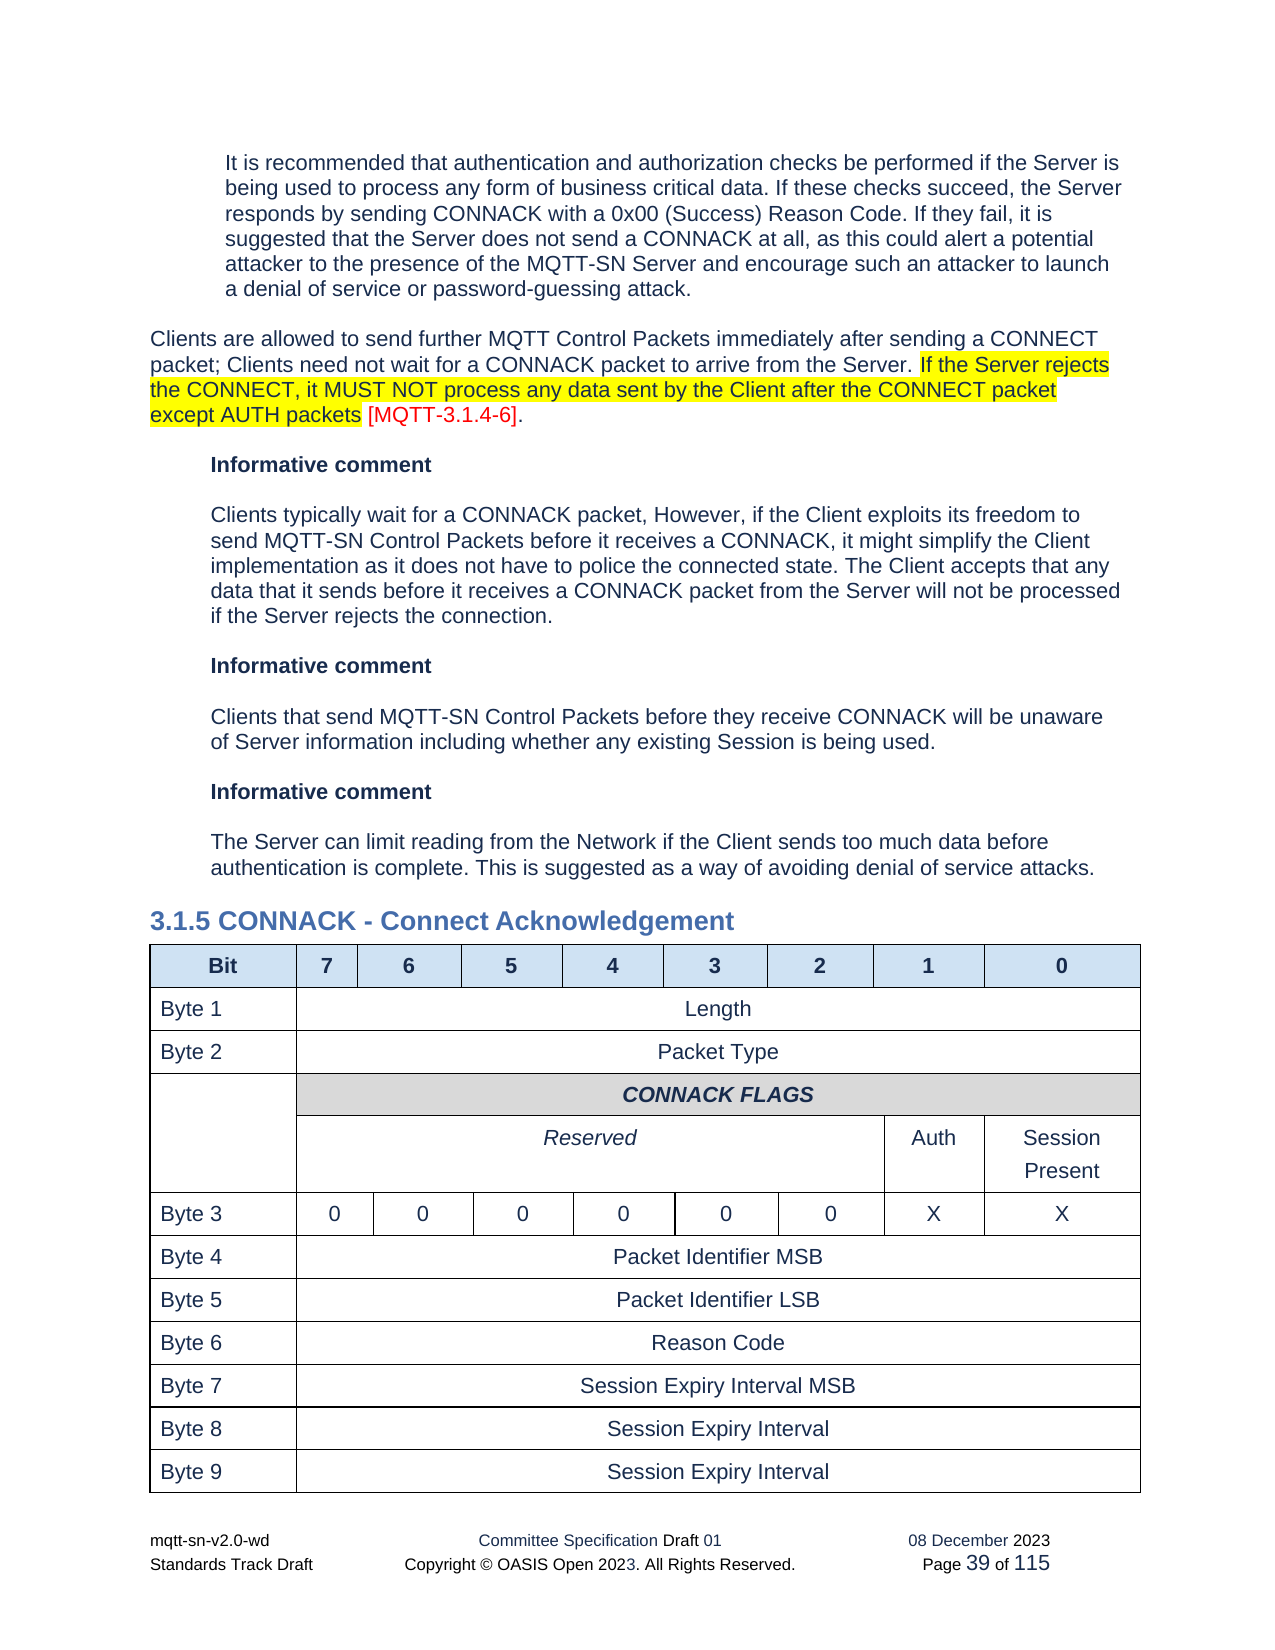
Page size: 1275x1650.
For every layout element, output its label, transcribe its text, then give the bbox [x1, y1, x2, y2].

text Clients are allowed to send further MQTT Control Packets immediately after sending a CONNECT packet; Clients need not wait for a CONNACK packet to arrive from the Server. If the Server rejects the CONNECT, it MUST NOT process any data sent by the Client after the CONNECT packet except AUTH packets [MQTT-3.1.4-6]. [150, 326, 1125, 427]
table_header 1 [874, 945, 984, 987]
table_cell 0 [676, 1193, 778, 1235]
text Informative comment [210, 653, 1125, 678]
table_header 6 [358, 945, 461, 987]
table_cell Packet Type [297, 1031, 1140, 1072]
table_cell 0 [779, 1193, 884, 1235]
table_cell Byte 9 [151, 1450, 296, 1492]
table_cell 0 [297, 1193, 373, 1235]
text The Server can limit reading from the Network if the Client sends too much data before authentication is complete. This is suggested as a way of avoiding denial of service attacks. [210, 829, 1125, 879]
table_cell Packet Identifier MSB [297, 1236, 1140, 1278]
table_cell Byte 4 [151, 1236, 296, 1278]
table_cell Byte 1 [151, 988, 296, 1029]
table_cell Session Expiry Interval MSB [297, 1365, 1140, 1406]
table_header 4 [563, 945, 663, 987]
table_cell [151, 1074, 296, 1192]
subtitle 3.1.5 CONNACK - Connect Acknowledgement [150, 904, 1124, 936]
table_cell Auth [885, 1116, 984, 1192]
table_cell Byte 5 [151, 1279, 296, 1321]
table_cell Length [297, 988, 1140, 1029]
table_header 0 [985, 945, 1140, 987]
table_cell Byte 2 [151, 1031, 296, 1072]
table_cell 0 [574, 1193, 674, 1235]
table_header 2 [768, 945, 873, 987]
table_cell Session Present [985, 1116, 1140, 1192]
table_cell 0 [474, 1193, 573, 1235]
table_cell Reserved [297, 1116, 884, 1192]
table_cell Reason Code [297, 1322, 1140, 1363]
table_cell X [885, 1193, 984, 1235]
text Clients typically wait for a CONNACK packet, However, if the Client exploits its freedom to send MQTT-SN Control Packets before it receives a CONNACK, it might simplify the Client implementation as it does not have to police the connected state. The Client accepts that any data that it sends before it receives a CONNACK packet from the Server will not be processed if the Server rejects the connection. [210, 502, 1125, 628]
table_cell X [985, 1193, 1140, 1235]
table_cell Byte 7 [151, 1365, 296, 1406]
table_header 5 [462, 945, 562, 987]
text It is recommended that authentication and authorization checks be performed if the Server is being used to process any form of business critical data. If these checks succeed, the Server responds by sending CONNACK with a 0x00 (Success) Reason Code. If they fail, it is suggested that the Server does not send a CONNACK at all, as this could alert a potential attacker to the presence of the MQTT-SN Server and encourage such an attacker to launch a denial of service or password-guessing attack. [225, 150, 1125, 301]
table_cell Byte 3 [151, 1193, 296, 1235]
table_header Bit [151, 945, 296, 987]
table_cell Byte 8 [151, 1408, 296, 1449]
table_cell CONNACK FLAGS [297, 1074, 1140, 1115]
table_cell Byte 6 [151, 1322, 296, 1363]
table_header 7 [297, 945, 357, 987]
table_cell Session Expiry Interval [297, 1408, 1140, 1449]
table_cell 0 [374, 1193, 473, 1235]
text Clients that send MQTT-SN Control Packets before they receive CONNACK will be unaware of Server information including whether any existing Session is being used. [210, 703, 1125, 754]
table_header 3 [664, 945, 767, 987]
table_cell Session Expiry Interval [297, 1450, 1140, 1492]
table_cell Packet Identifier LSB [297, 1279, 1140, 1321]
text Informative comment [210, 452, 1125, 477]
text Informative comment [210, 779, 1125, 804]
